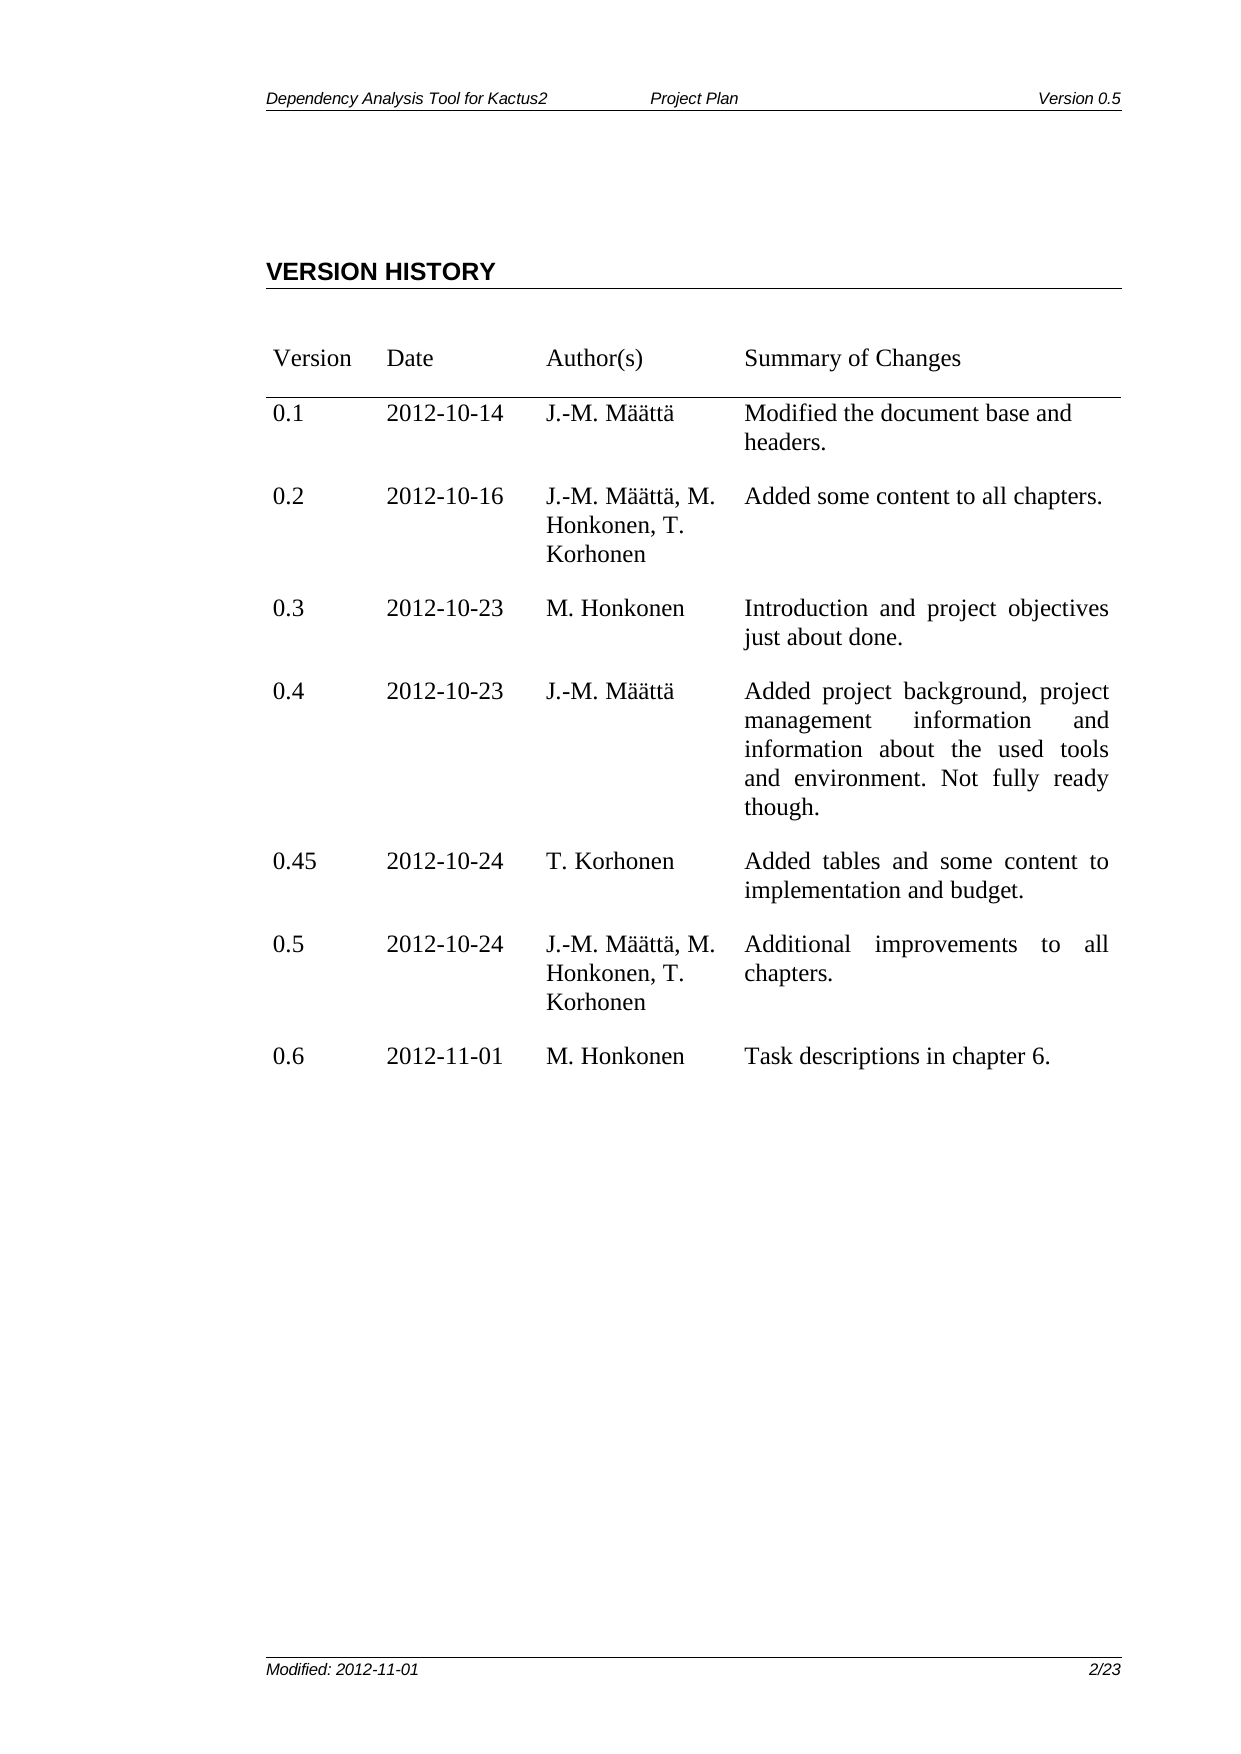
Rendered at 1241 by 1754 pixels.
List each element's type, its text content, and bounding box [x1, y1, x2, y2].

table_cell M. Honkonen [535, 593, 733, 676]
table_cell [375, 1094, 534, 1148]
table_cell 2012-10-23 [375, 676, 534, 846]
table_cell [535, 1418, 733, 1471]
table_header Date [375, 343, 534, 397]
table_cell [266, 1364, 375, 1417]
table_cell 2012-10-14 [375, 398, 534, 481]
table_cell [733, 1148, 1121, 1202]
table_cell [375, 1256, 534, 1310]
table_cell Additional improvements to all chapters. [733, 929, 1121, 1041]
table_cell Task descriptions in chapter 6. [733, 1041, 1121, 1094]
table_cell [375, 1471, 534, 1525]
table_cell [733, 1202, 1121, 1256]
table_cell [266, 1094, 375, 1148]
table_cell J.-M. Määttä, M. Honkonen, T. Korhonen [535, 929, 733, 1041]
table_cell [535, 1094, 733, 1148]
table_cell [535, 1471, 733, 1525]
table_cell [733, 1310, 1121, 1364]
table_cell [375, 1310, 534, 1364]
table_cell J.-M. Määttä [535, 398, 733, 481]
table_cell T. Korhonen [535, 846, 733, 928]
table_cell 2012-10-24 [375, 846, 534, 928]
table_cell 0.3 [266, 593, 375, 676]
table_cell [733, 1256, 1121, 1310]
table_cell [733, 1364, 1121, 1417]
table_cell 2012-10-23 [375, 593, 534, 676]
table_cell 2012-11-01 [375, 1041, 534, 1094]
table_cell Introduction and project objectives just about done. [733, 593, 1121, 676]
table_cell 0.1 [266, 398, 375, 481]
table_cell 2012-10-24 [375, 929, 534, 1041]
table_cell [375, 1418, 534, 1471]
table_cell 0.4 [266, 676, 375, 846]
table_cell J.-M. Määttä [535, 676, 733, 846]
table_header Summary of Changes [733, 343, 1121, 397]
table_cell [535, 1202, 733, 1256]
table_cell M. Honkonen [535, 1041, 733, 1094]
table_cell [266, 1310, 375, 1364]
table_cell [375, 1202, 534, 1256]
table_cell [733, 1418, 1121, 1471]
table_cell J.-M. Määttä, M. Honkonen, T. Korhonen [535, 481, 733, 593]
table_cell [375, 1364, 534, 1417]
table_cell [535, 1256, 733, 1310]
table_cell [535, 1148, 733, 1202]
table_cell 0.6 [266, 1041, 375, 1094]
table_cell [266, 1418, 375, 1471]
list Version History [266, 257, 1122, 288]
table_cell [266, 1148, 375, 1202]
table_cell Added tables and some content to implementation and budget. [733, 846, 1121, 928]
table_cell [266, 1256, 375, 1310]
table_cell 0.5 [266, 929, 375, 1041]
table_header Author(s) [535, 343, 733, 397]
table_cell [375, 1148, 534, 1202]
table_cell Added project background, project management information and information about the used tools and environment. Not fully ready though. [733, 676, 1121, 846]
table_cell 2012-10-16 [375, 481, 534, 593]
table_cell [266, 1202, 375, 1256]
table_cell Added some content to all chapters. [733, 481, 1121, 593]
table_cell [535, 1310, 733, 1364]
table_header Version [266, 343, 375, 397]
table_cell 0.2 [266, 481, 375, 593]
table_cell Modified the document base and headers. [733, 398, 1121, 481]
table_cell [266, 1471, 375, 1525]
table_cell [535, 1364, 733, 1417]
table_cell [733, 1471, 1121, 1525]
table_cell [733, 1094, 1121, 1148]
table_cell 0.45 [266, 846, 375, 928]
